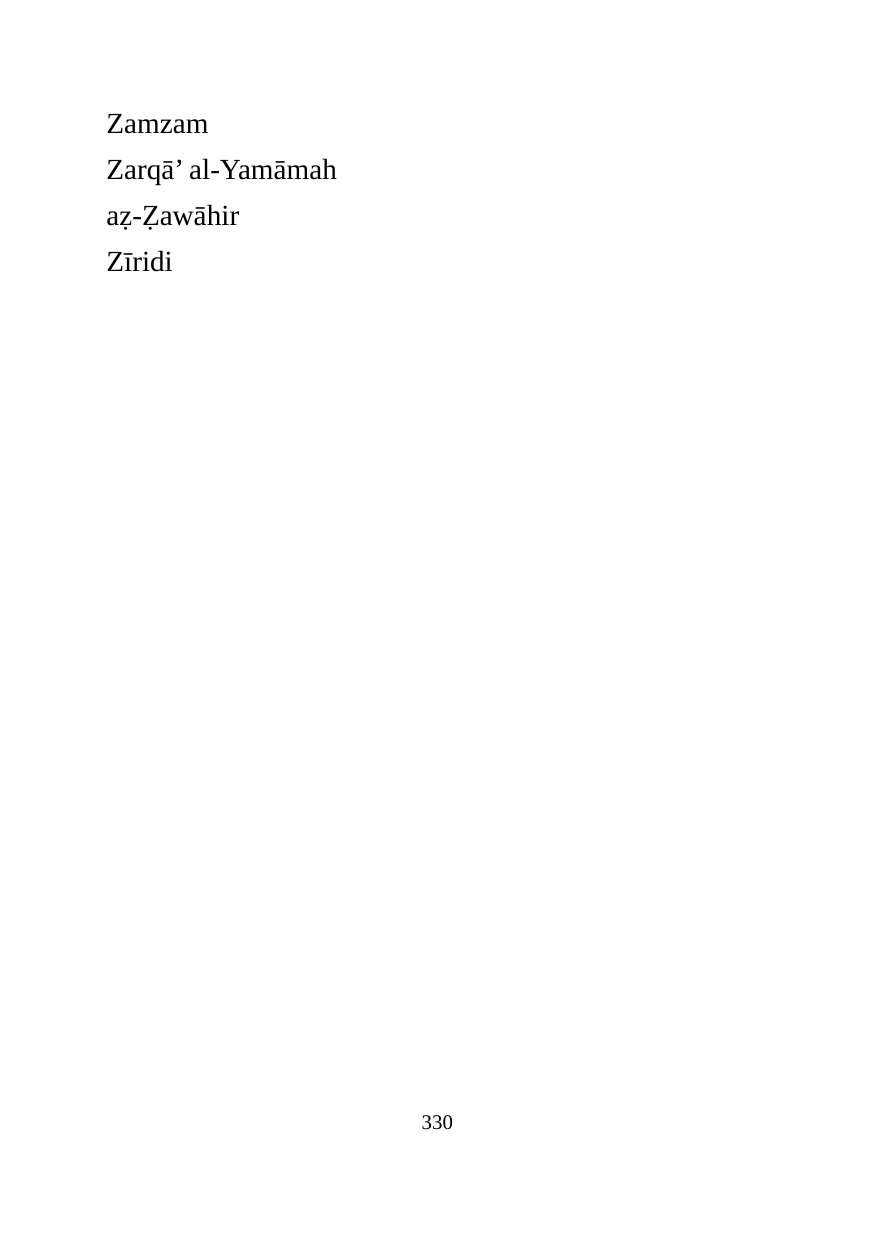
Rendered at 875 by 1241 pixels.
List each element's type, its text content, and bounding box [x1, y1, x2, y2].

text aẓ-Ẓawāhir [106, 198, 768, 232]
text Zīridi [106, 244, 768, 278]
text Zarqā’ al-Yamāmah [106, 152, 768, 186]
text Zamzam [106, 106, 768, 140]
